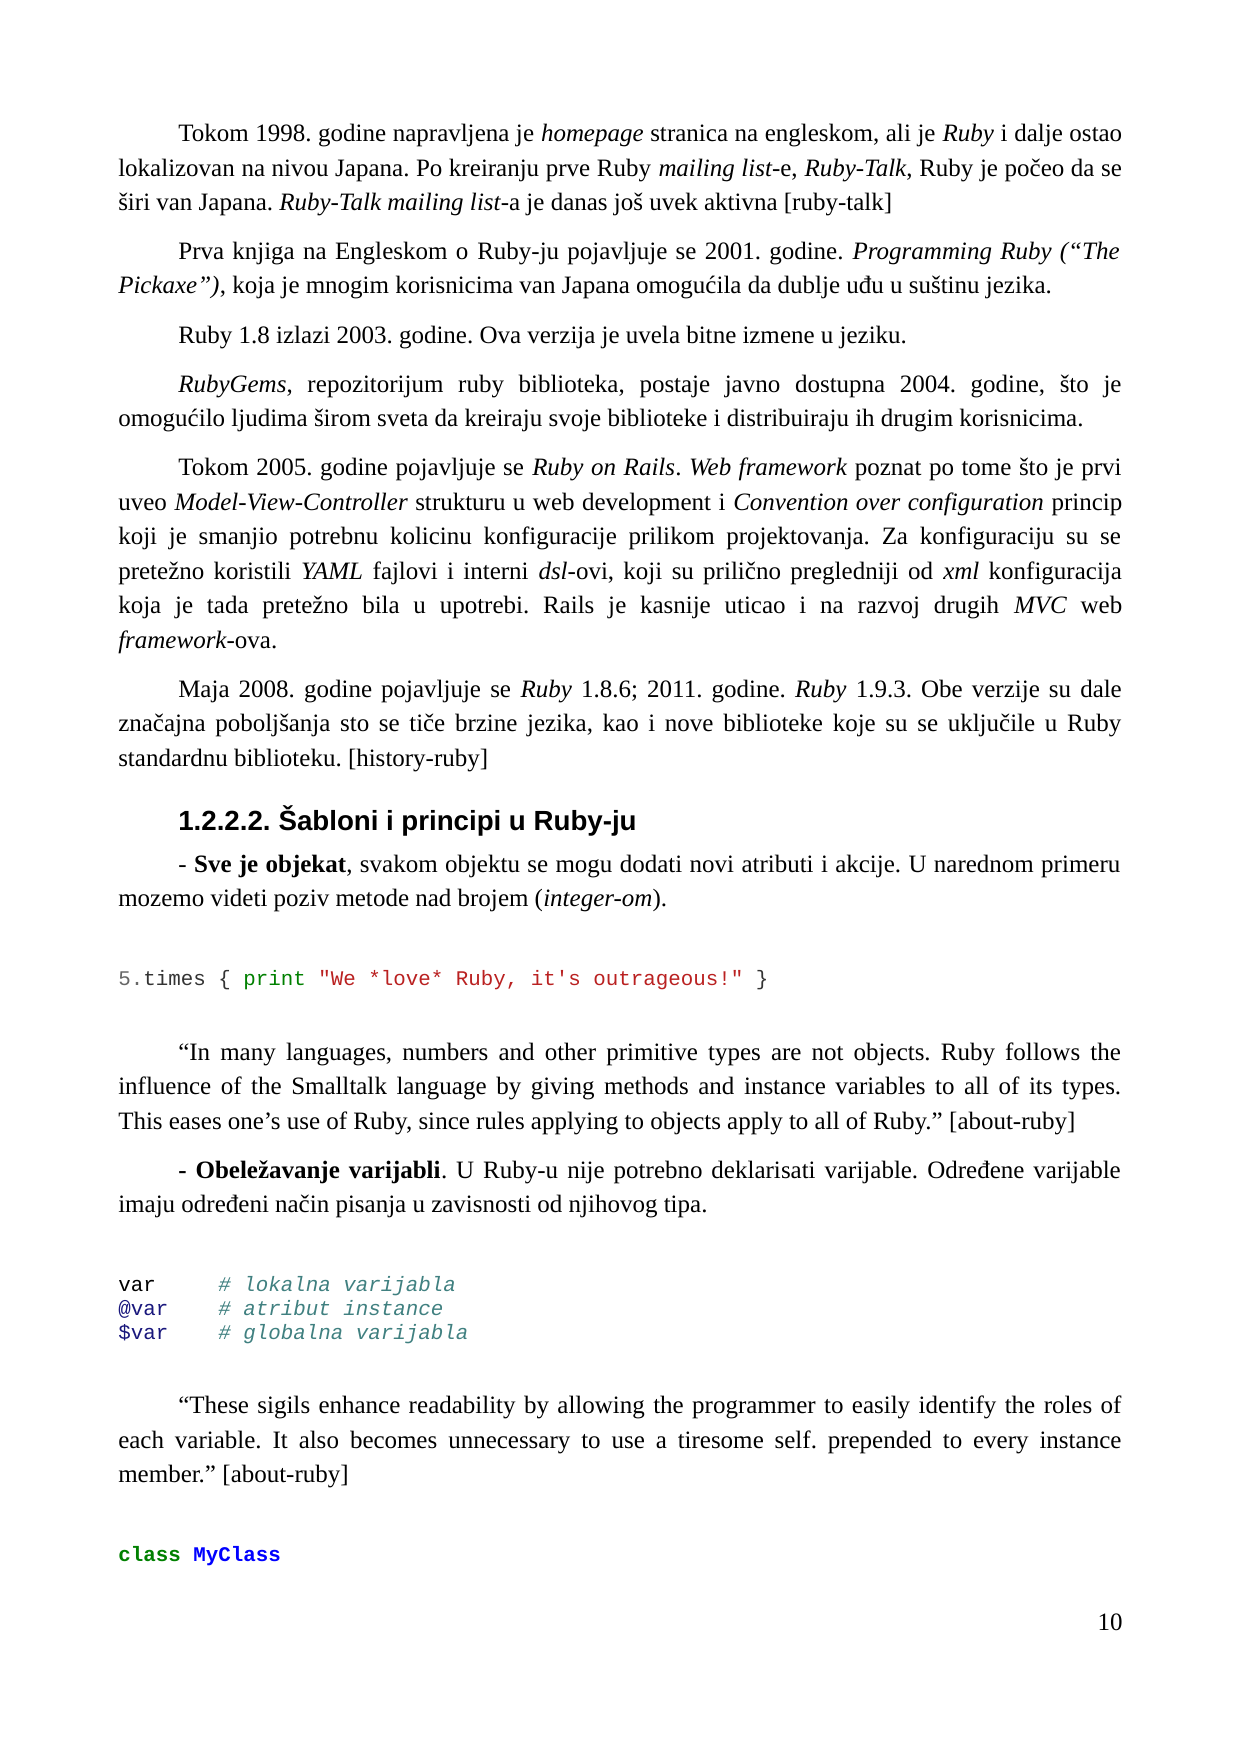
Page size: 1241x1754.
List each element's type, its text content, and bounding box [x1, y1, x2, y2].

text - Sve je objekat, svakom objektu se mogu dodati novi atributi i akcije. U narednom primeru mozemo videti poziv metode nad brojem (integer-om). [118, 849, 1122, 912]
text Maja 2008. godine pojavljuje se Ruby 1.8.6; 2011. godine. Ruby 1.9.3. Obe verzije su dale značajna poboljšanja sto se tiče brzine jezika, kao i nove biblioteke koje su se uključile u Ruby standardnu biblioteku. [history-ruby] [118, 674, 1122, 771]
text var # lokalna varijabla [118, 1274, 1122, 1298]
text $var # globalna varijabla [118, 1322, 1122, 1345]
subtitle Šabloni i principi u Ruby-ju [118, 804, 1122, 836]
text class MyClass [118, 1544, 1122, 1568]
text Prva knjiga na Engleskom o Ruby-ju pojavljuje se 2001. godine. Programming Ruby (“The Pickaxe”), koja je mnogim korisnicima van Japana omogućila da dublje uđu u suštinu jezika. [118, 236, 1122, 299]
text “In many languages, numbers and other primitive types are not objects. Ruby follows the influence of the Smalltalk language by giving methods and instance variables to all of its types. This eases one’s use of Ruby, since rules applying to objects apply to all of Ruby.” [about-ruby] [118, 1037, 1122, 1134]
text Tokom 1998. godine napravljena je homepage stranica na engleskom, ali je Ruby i dalje ostao lokalizovan na nivou Japana. Po kreiranju prve Ruby mailing list-e, Ruby-Talk, Ruby je počeo da se širi van Japana. Ruby-Talk mailing list-a je danas još uvek aktivna [ruby-talk] [118, 118, 1122, 216]
text 5.times { print "We *love* Ruby, it's outrageous!" } [118, 968, 1122, 992]
text @var # atribut instance [118, 1298, 1122, 1322]
text Tokom 2005. godine pojavljuje se Ruby on Rails. Web framework poznat po tome što je prvi uveo Model-View-Controller strukturu u web development i Convention over configuration princip koji je smanjio potrebnu kolicinu konfiguracije prilikom projektovanja. Za konfiguraciju su se pretežno koristili YAML fajlovi i interni dsl-ovi, koji su prilično pregledniji od xml konfiguracija koja je tada pretežno bila u upotrebi. Rails je kasnije uticao i na razvoj drugih MVC web framework-ova. [118, 452, 1122, 653]
text RubyGems, repozitorijum ruby biblioteka, postaje javno dostupna 2004. godine, što je omogućilo ljudima širom sveta da kreiraju svoje biblioteke i distribuiraju ih drugim korisnicima. [118, 369, 1122, 432]
text Ruby 1.8 izlazi 2003. godine. Ova verzija je uvela bitne izmene u jeziku. [118, 320, 1122, 348]
text - Obeležavanje varijabli. U Ruby-u nije potrebno deklarisati varijable. Određene varijable imaju određeni način pisanja u zavisnosti od njihovog tipa. [118, 1155, 1122, 1218]
text “These sigils enhance readability by allowing the programmer to easily identify the roles of each variable. It also becomes unnecessary to use a tiresome self. prepended to every instance member.” [about-ruby] [118, 1390, 1122, 1488]
